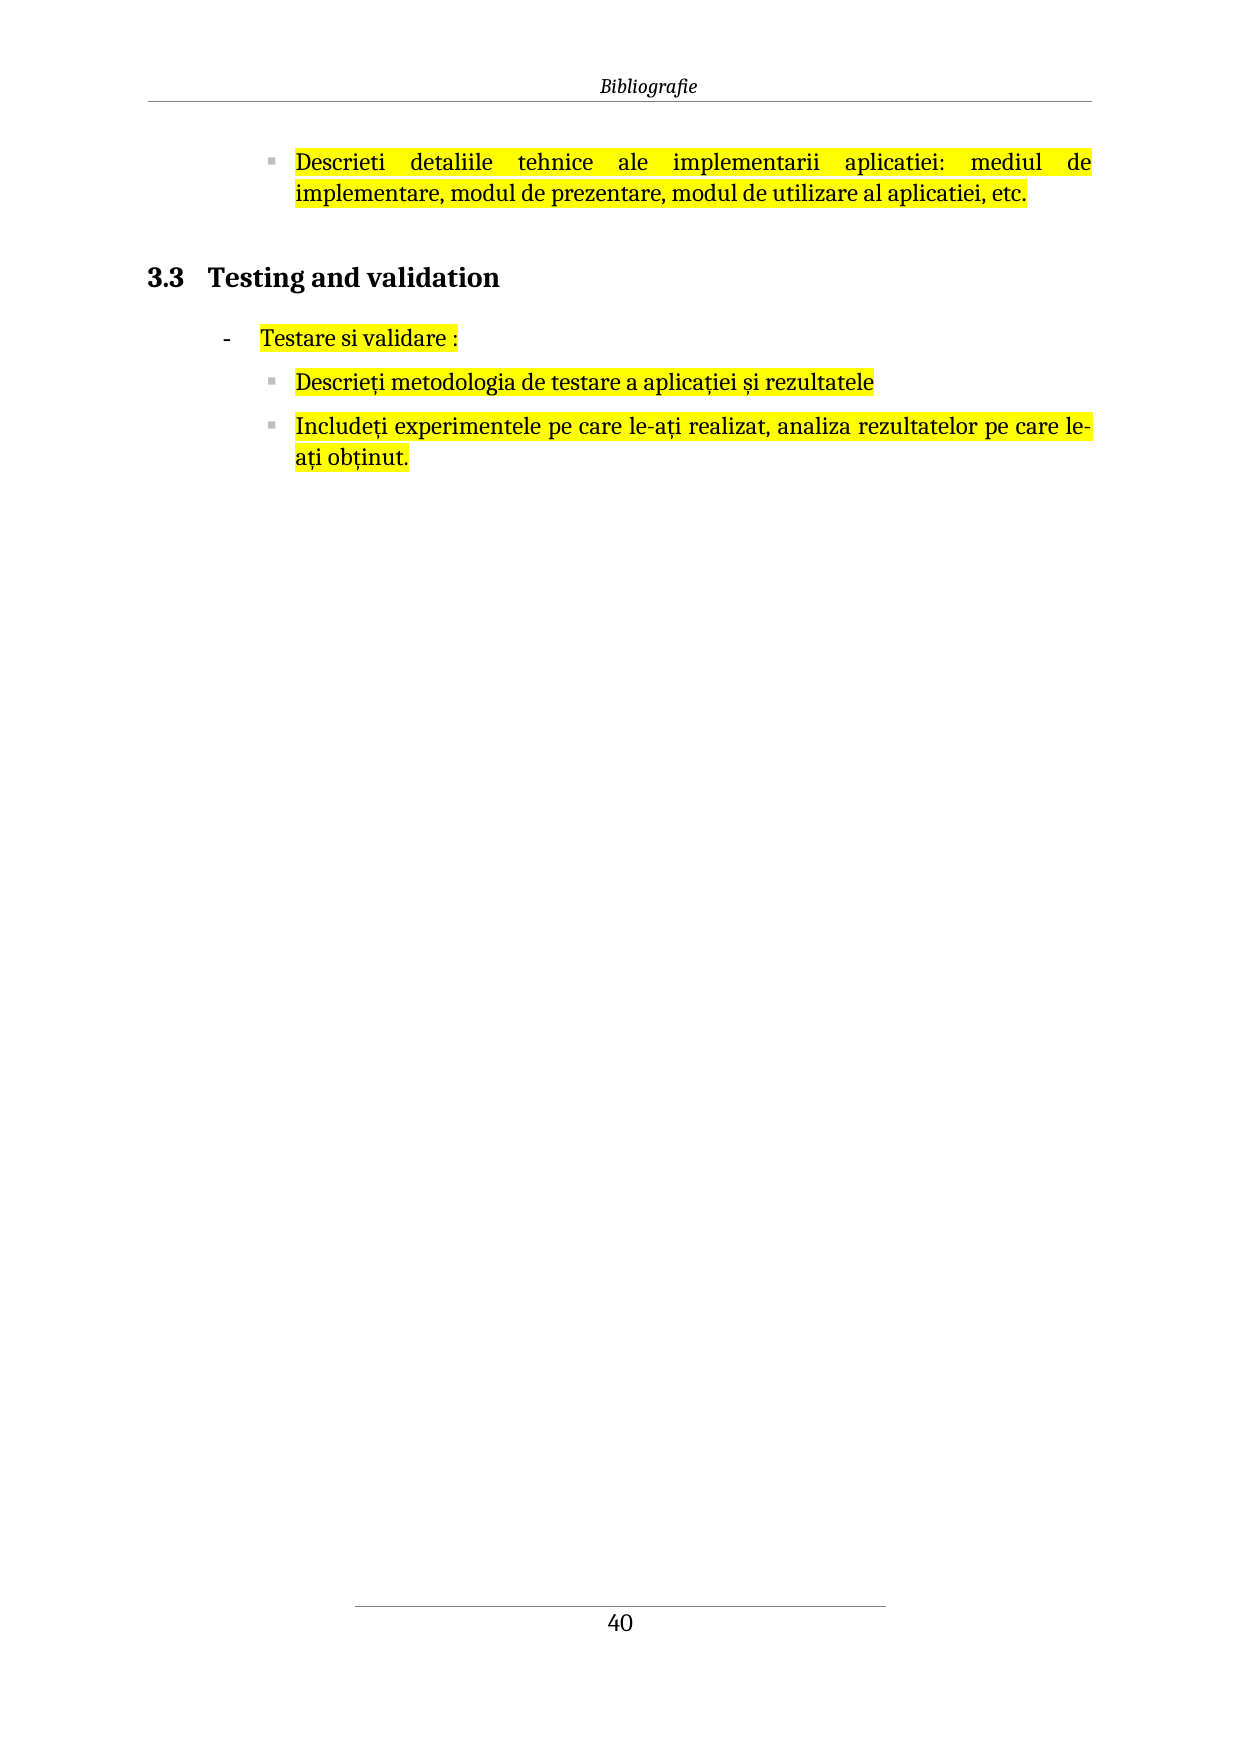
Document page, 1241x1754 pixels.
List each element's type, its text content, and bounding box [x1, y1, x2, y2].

list Includeți experimentele pe care le-ați realizat, analiza rezultatelor pe care le-ați obținut. [266, 412, 1092, 472]
list Descrieți metodologia de testare a aplicației și rezultatele [266, 368, 1092, 396]
list Descrieti detaliile tehnice ale implementarii aplicatiei: mediul de implementare, modul de prezentare, modul de utilizare al aplicatiei, etc. [266, 148, 1092, 208]
subtitle Testing and validation [148, 261, 1092, 294]
list Testare si validare : [223, 323, 1092, 352]
